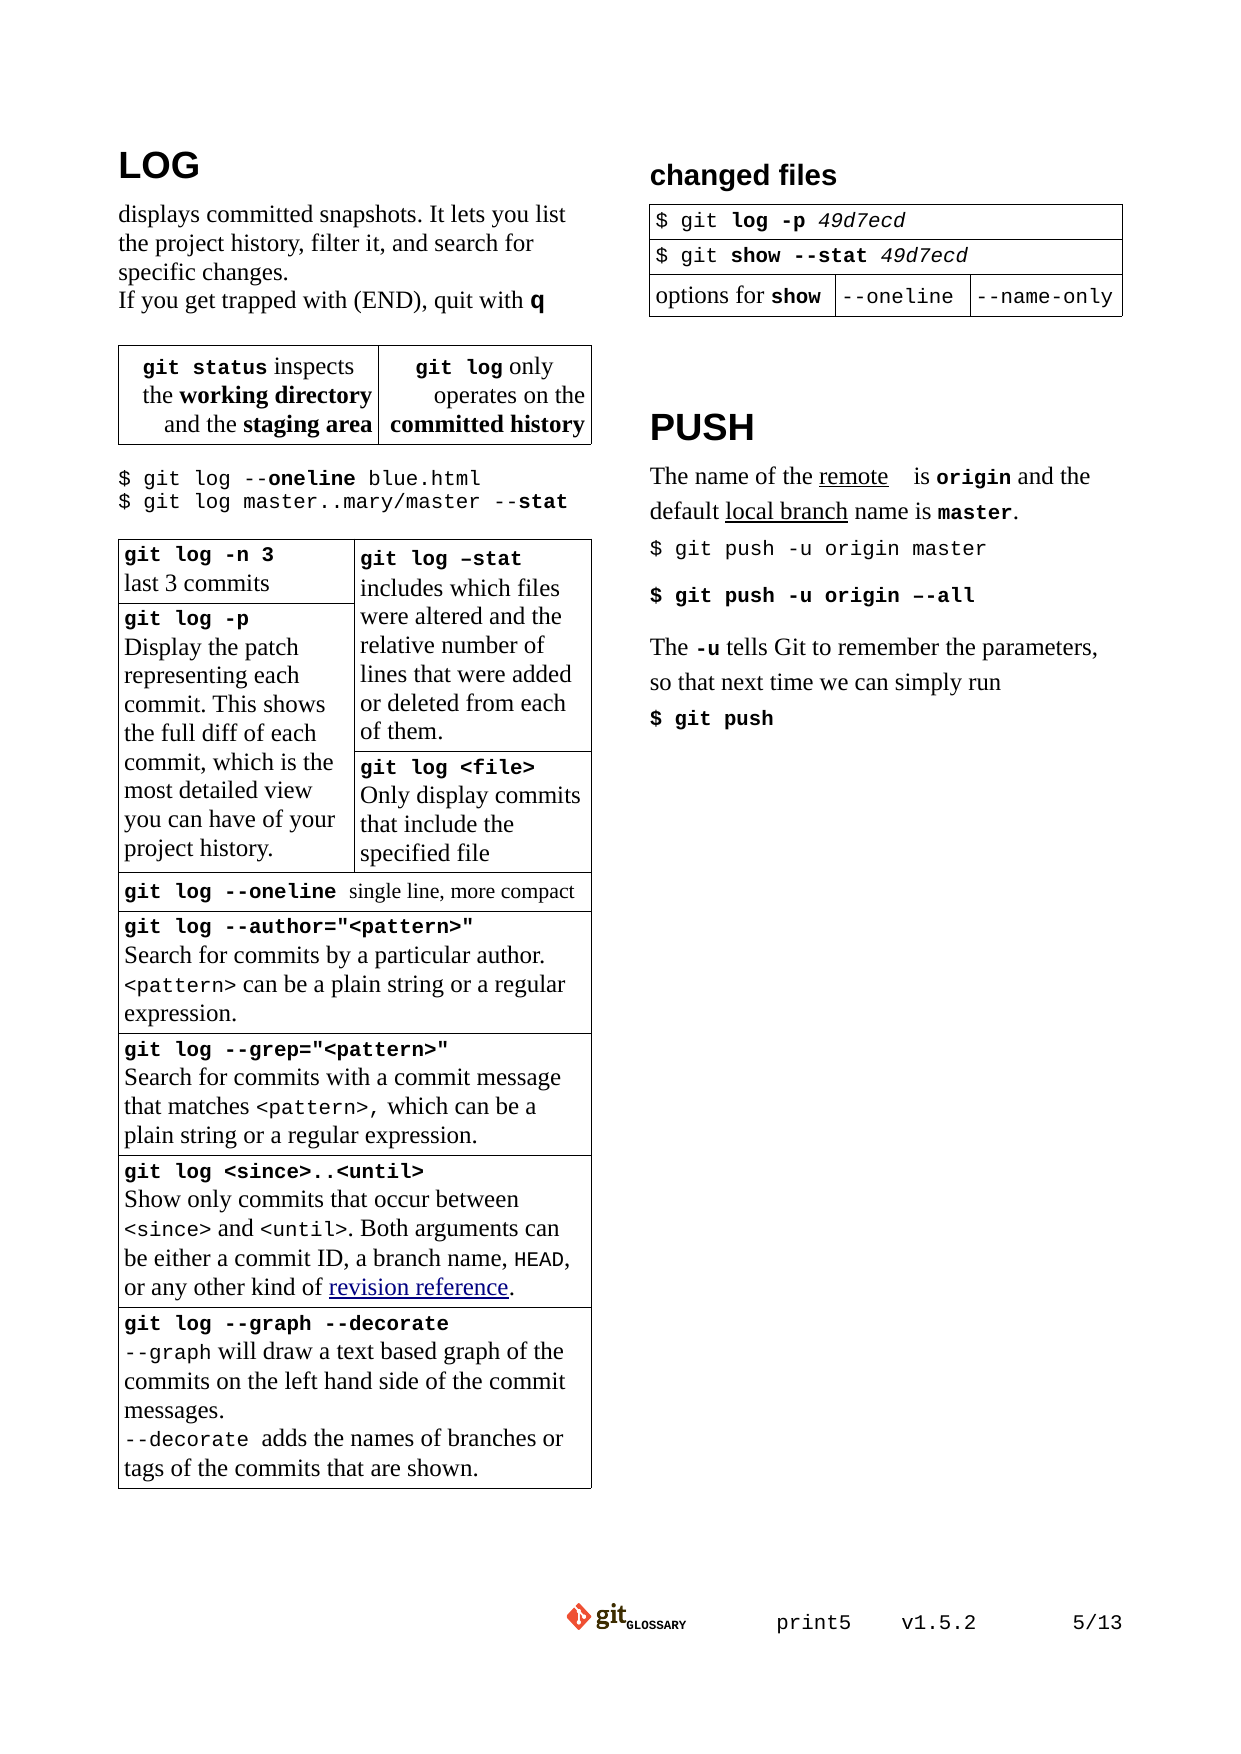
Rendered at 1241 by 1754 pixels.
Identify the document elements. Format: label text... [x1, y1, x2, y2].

table_header git log –stat includes which files were altered and the relative number of lines that were added or deleted from each of them. [355, 540, 591, 751]
table_cell git log <since>..<until> Show only commits that occur between <since> and <until>. Both arguments can be either a commit ID, a branch name, HEAD, or any other kind of revision reference. [119, 1156, 591, 1307]
table_header git log -n 3 last 3 commits [119, 540, 354, 602]
table_cell git log <file> Only display commits that include the specified file [355, 752, 591, 872]
table_header git status inspects the working directory and the staging area [119, 346, 378, 444]
table_cell --name-only [971, 275, 1122, 316]
text The -u tells Git to remember the parameters, so that next time we can simply run [649, 632, 1122, 696]
text displays committed snapshots. It lets you list the project history, filter it, and search for specific changes. [118, 199, 591, 286]
table_cell --oneline [836, 275, 970, 316]
table_cell git log --graph --decorate --graph will draw a text based graph of the commits on the left hand side of the commit messages. --decorate adds the names of branches or tags of the commits that are shown. [119, 1308, 591, 1488]
text $ git push -u origin –-all [649, 585, 1122, 608]
subtitle changed files [649, 158, 1122, 191]
table_cell git log --grep="<pattern>" Search for commits with a commit message that matches <pattern>, which can be a plain string or a regular expression. [119, 1034, 591, 1155]
table_cell $ git show --stat 49d7ecd [650, 240, 1122, 274]
table_header $ git log -p 49d7ecd [650, 205, 1122, 239]
table_cell git log -p Display the patch representing each commit. This shows the full diff of each commit, which is the most detailed view you can have of your project history. [119, 604, 354, 872]
table_cell git log --oneline single line, more compact [119, 873, 591, 911]
table_cell git log --author="<pattern>" Search for commits by a particular author. <pattern> can be a plain string or a regular expression. [119, 912, 591, 1033]
text If you get trapped with (END), quit with q [118, 286, 591, 316]
text $ git log --oneline blue.html [118, 467, 591, 491]
subtitle LOG [118, 143, 591, 187]
text $ git log master..mary/master --stat [118, 491, 591, 515]
text $ git push [649, 708, 1122, 731]
table_cell options for show [650, 275, 835, 316]
text $ git push -u origin master [649, 537, 1122, 561]
picture [566, 1603, 627, 1630]
text The name of the remote is origin and the default local branch name is master. [649, 461, 1122, 526]
table_header git log only operates on the committed history [379, 346, 591, 444]
subtitle PUSH [649, 405, 1122, 448]
